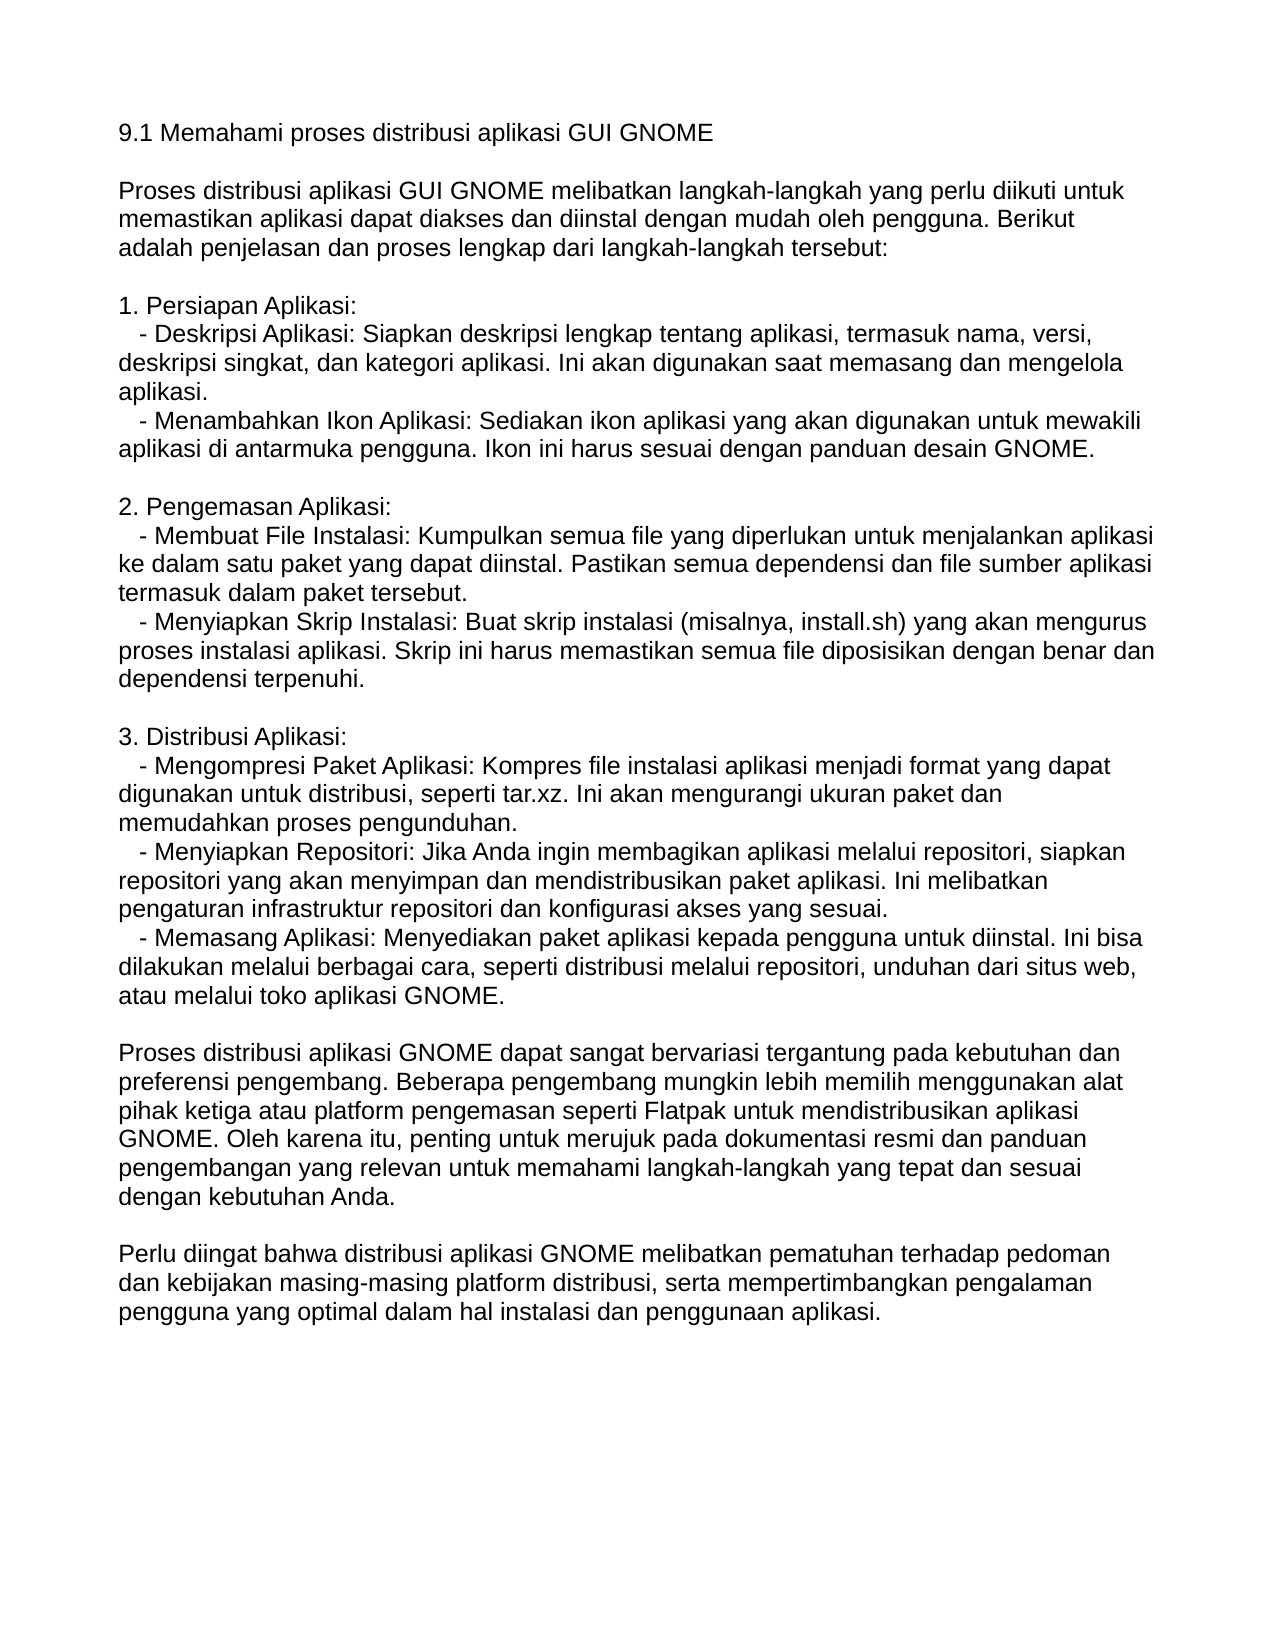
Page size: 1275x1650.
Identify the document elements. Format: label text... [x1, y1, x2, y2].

text - Deskripsi Aplikasi: Siapkan deskripsi lengkap tentang aplikasi, termasuk nama, versi, deskripsi singkat, dan kategori aplikasi. Ini akan digunakan saat memasang dan mengelola aplikasi. [118, 319, 1157, 406]
text 3. Distribusi Aplikasi: [118, 722, 1157, 751]
text - Menambahkan Ikon Aplikasi: Sediakan ikon aplikasi yang akan digunakan untuk mewakili aplikasi di antarmuka pengguna. Ikon ini harus sesuai dengan panduan desain GNOME. [118, 406, 1157, 463]
text - Menyiapkan Repositori: Jika Anda ingin membagikan aplikasi melalui repositori, siapkan repositori yang akan menyimpan dan mendistribusikan paket aplikasi. Ini melibatkan pengaturan infrastruktur repositori dan konfigurasi akses yang sesuai. [118, 837, 1157, 923]
text 1. Persiapan Aplikasi: [118, 291, 1157, 319]
text 9.1 Memahami proses distribusi aplikasi GUI GNOME [118, 118, 1157, 147]
text - Membuat File Instalasi: Kumpulkan semua file yang diperlukan untuk menjalankan aplikasi ke dalam satu paket yang dapat diinstal. Pastikan semua dependensi dan file sumber aplikasi termasuk dalam paket tersebut. [118, 521, 1157, 607]
text Proses distribusi aplikasi GNOME dapat sangat bervariasi tergantung pada kebutuhan dan preferensi pengembang. Beberapa pengembang mungkin lebih memilih menggunakan alat pihak ketiga atau platform pengemasan seperti Flatpak untuk mendistribusikan aplikasi GNOME. Oleh karena itu, penting untuk merujuk pada dokumentasi resmi dan panduan pengembangan yang relevan untuk memahami langkah-langkah yang tepat dan sesuai dengan kebutuhan Anda. [118, 1038, 1157, 1211]
text - Mengompresi Paket Aplikasi: Kompres file instalasi aplikasi menjadi format yang dapat digunakan untuk distribusi, seperti tar.xz. Ini akan mengurangi ukuran paket dan memudahkan proses pengunduhan. [118, 751, 1157, 837]
text Perlu diingat bahwa distribusi aplikasi GNOME melibatkan pematuhan terhadap pedoman dan kebijakan masing-masing platform distribusi, serta mempertimbangkan pengalaman pengguna yang optimal dalam hal instalasi dan penggunaan aplikasi. [118, 1239, 1157, 1326]
text - Memasang Aplikasi: Menyediakan paket aplikasi kepada pengguna untuk diinstal. Ini bisa dilakukan melalui berbagai cara, seperti distribusi melalui repositori, unduhan dari situs web, atau melalui toko aplikasi GNOME. [118, 923, 1157, 1009]
text - Menyiapkan Skrip Instalasi: Buat skrip instalasi (misalnya, install.sh) yang akan mengurus proses instalasi aplikasi. Skrip ini harus memastikan semua file diposisikan dengan benar dan dependensi terpenuhi. [118, 607, 1157, 693]
text 2. Pengemasan Aplikasi: [118, 492, 1157, 521]
text Proses distribusi aplikasi GUI GNOME melibatkan langkah-langkah yang perlu diikuti untuk memastikan aplikasi dapat diakses dan diinstal dengan mudah oleh pengguna. Berikut adalah penjelasan dan proses lengkap dari langkah-langkah tersebut: [118, 176, 1157, 262]
